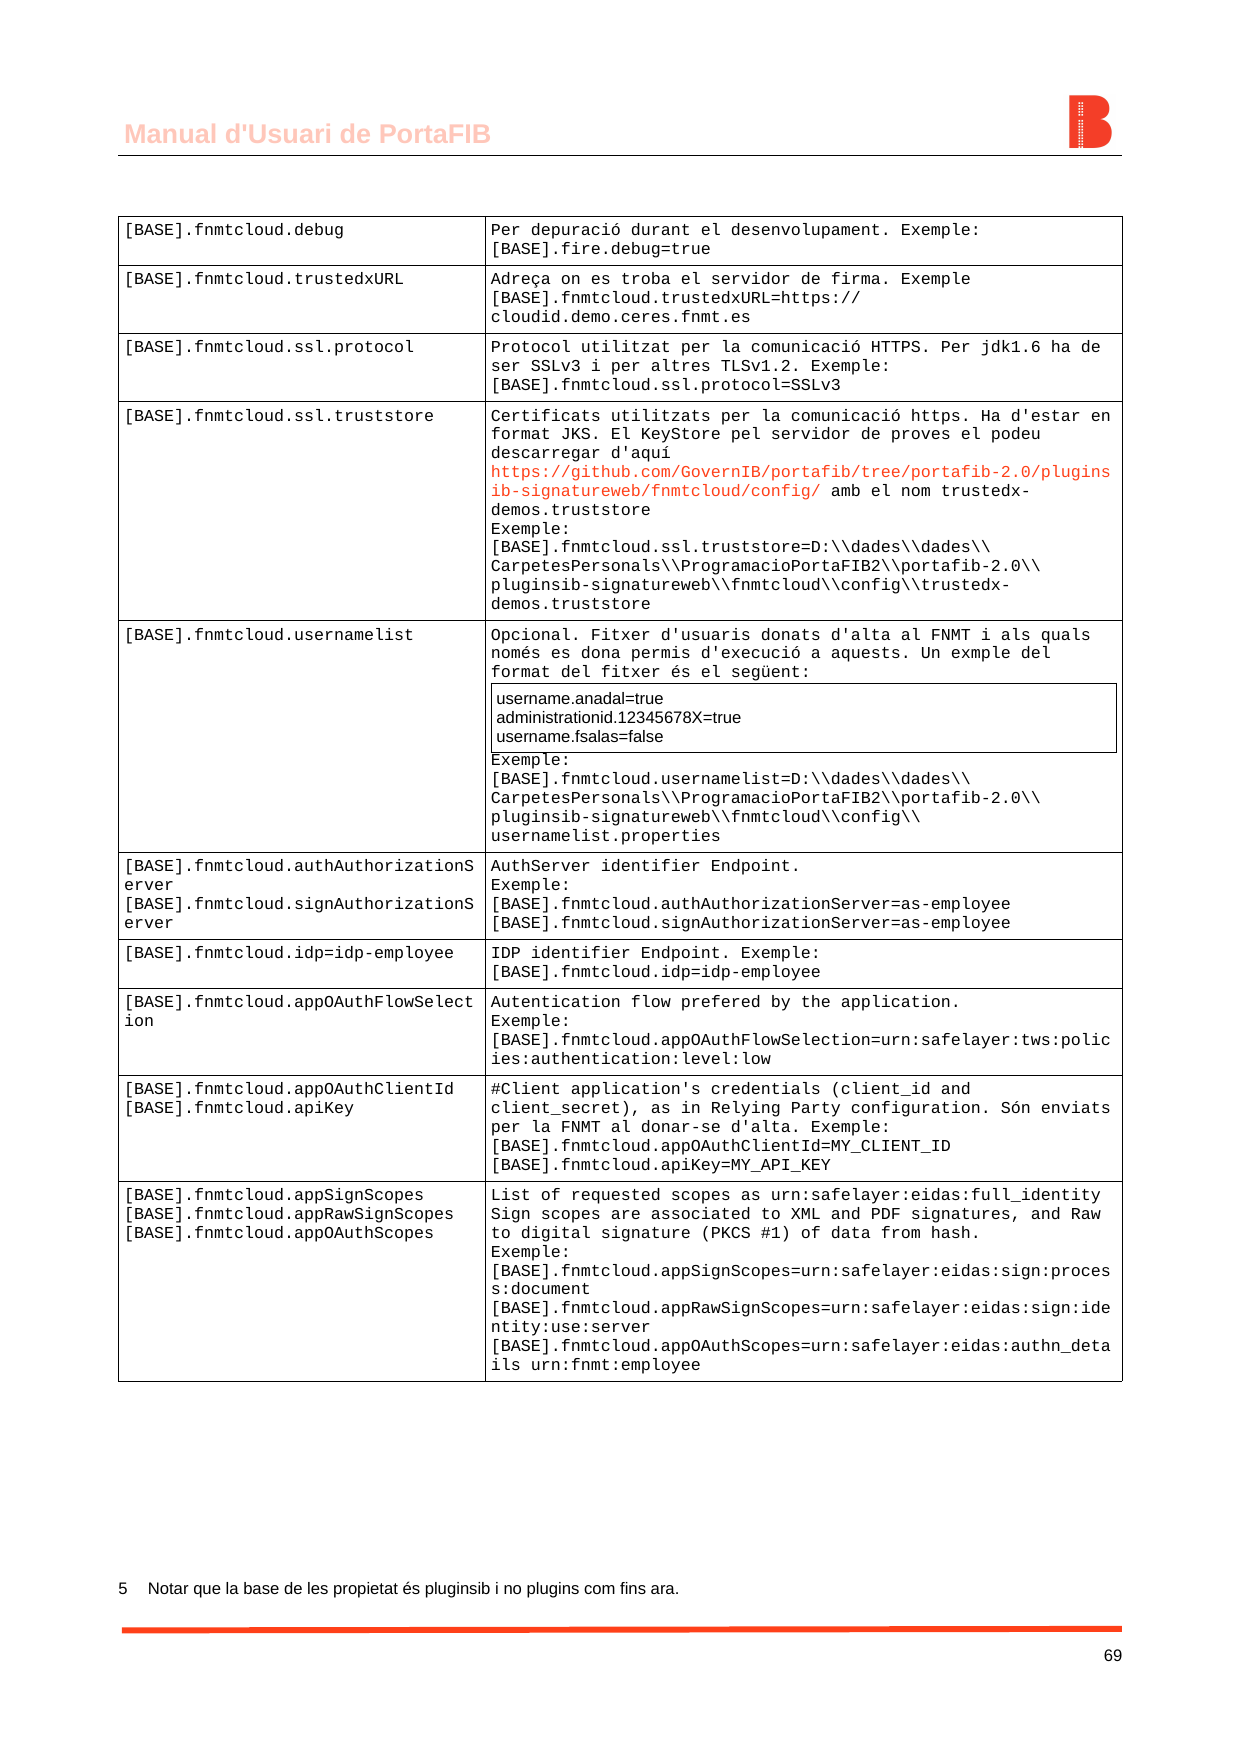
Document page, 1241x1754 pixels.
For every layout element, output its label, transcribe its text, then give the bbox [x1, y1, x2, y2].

table_cell [BASE].fnmtcloud.trustedxURL [119, 266, 485, 333]
table_cell #Client application's credentials (client_id and client_secret), as in Relying Party configuration. Són enviats per la FNMT al donar-se d'alta. Exemple: [BASE].fnmtcloud.appOAuthClientId=MY_CLIENT_ID [BASE].fnmtcloud.apiKey=MY_API_KEY [486, 1076, 1122, 1181]
table_cell Protocol utilitzat per la comunicació HTTPS. Per jdk1.6 ha de ser SSLv3 i per altres TLSv1.2. Exemple: [BASE].fnmtcloud.ssl.protocol=SSLv3 [486, 334, 1122, 401]
table_cell AuthServer identifier Endpoint. Exemple: [BASE].fnmtcloud.authAuthorizationServer=as-employee [BASE].fnmtcloud.signAuthorizationServer=as-employee [486, 853, 1122, 939]
table_header username.anadal=true administrationid.12345678X=true username.fsalas=false [492, 684, 1116, 752]
table_cell [BASE].fnmtcloud.ssl.truststore [119, 402, 485, 620]
table_cell [BASE].fnmtcloud.ssl.protocol [119, 334, 485, 401]
table_cell [BASE].fnmtcloud.appOAuthFlowSelection [119, 989, 485, 1075]
table_cell List of requested scopes as urn:safelayer:eidas:full_identity Sign scopes are associated to XML and PDF signatures, and Raw to digital signature (PKCS #1) of data from hash. Exemple: [BASE].fnmtcloud.appSignScopes=urn:safelayer:eidas:sign:process:document [BASE].fnmtcloud.appRawSignScopes=urn:safelayer:eidas:sign:identity:use:server [BASE].fnmtcloud.appOAuthScopes=urn:safelayer:eidas:authn_details urn:fnmt:employee [486, 1182, 1122, 1381]
table_cell [BASE].fnmtcloud.idp=idp-employee [119, 940, 485, 988]
table_cell Adreça on es troba el servidor de firma. Exemple [BASE].fnmtcloud.trustedxURL=https://cloudid.demo.ceres.fnmt.es [486, 266, 1122, 333]
table_cell [BASE].fnmtcloud.appSignScopes [BASE].fnmtcloud.appRawSignScopes [BASE].fnmtcloud.appOAuthScopes [119, 1182, 485, 1381]
table_cell [BASE].fnmtcloud.debug [119, 217, 485, 265]
table_cell [BASE].fnmtcloud.appOAuthClientId [BASE].fnmtcloud.apiKey [119, 1076, 485, 1181]
table_cell [BASE].fnmtcloud.usernamelist [119, 621, 485, 852]
table_cell [BASE].fnmtcloud.authAuthorizationServer [BASE].fnmtcloud.signAuthorizationServer [119, 853, 485, 939]
table_cell Opcional. Fitxer d'usuaris donats d'alta al FNMT i als quals només es dona permis d'execució a aquests. Un exmple del format del fitxer és el següent: Exemple: [BASE].fnmtcloud.usernamelist=D:\\dades\\dades\\CarpetesPersonals\\ProgramacioPortaFIB2\\portafib-2.0\\pluginsib-signatureweb\\fnmtcloud\\config\\usernamelist.properties [486, 621, 1122, 852]
table_cell Per depuració durant el desenvolupament. Exemple: [BASE].fire.debug=true [486, 217, 1122, 265]
table_cell IDP identifier Endpoint. Exemple: [BASE].fnmtcloud.idp=idp-employee [486, 940, 1122, 988]
picture [1063, 94, 1117, 150]
table_cell Certificats utilitzats per la comunicació https. Ha d'estar en format JKS. El KeyStore pel servidor de proves el podeu descarregar d'aquí https://github.com/GovernIB/portafib/tree/portafib-2.0/pluginsib-signatureweb/fnmtcloud/config/ amb el nom trustedx-demos.truststore Exemple: [BASE].fnmtcloud.ssl.truststore=D:\\dades\\dades\\CarpetesPersonals\\ProgramacioPortaFIB2\\portafib-2.0\\pluginsib-signatureweb\\fnmtcloud\\config\\trustedx-demos.truststore [486, 402, 1122, 620]
table_cell Autentication flow prefered by the application. Exemple: [BASE].fnmtcloud.appOAuthFlowSelection=urn:safelayer:tws:policies:authentication:level:low [486, 989, 1122, 1075]
